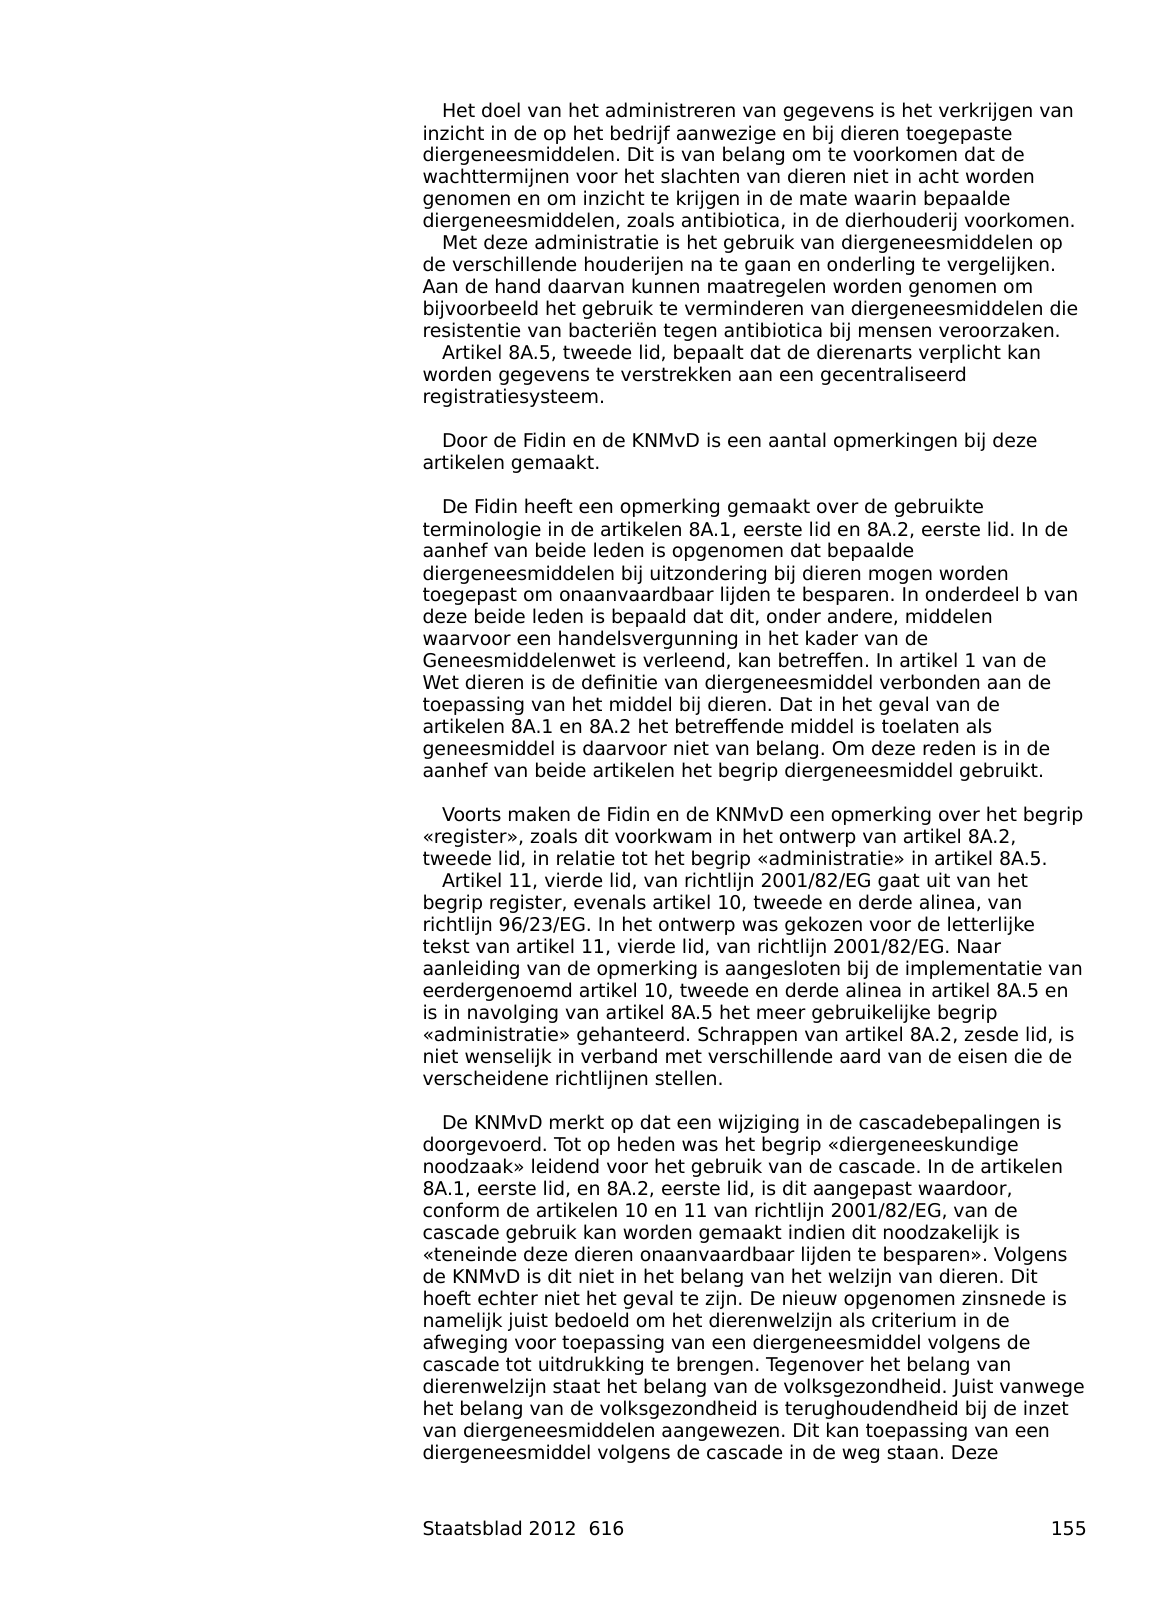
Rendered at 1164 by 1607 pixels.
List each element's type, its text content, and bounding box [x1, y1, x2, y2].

text Artikel 8A.5, tweede lid, bepaalt dat de dierenarts verplicht kan worden gegevens te verstrekken aan een gecentraliseerd registratiesysteem. [422, 342, 1087, 408]
text Voorts maken de Fidin en de KNMvD een opmerking over het begrip «register», zoals dit voorkwam in het ontwerp van artikel 8A.2, tweede lid, in relatie tot het begrip «administratie» in artikel 8A.5. [422, 804, 1087, 870]
text De Fidin heeft een opmerking gemaakt over de gebruikte terminologie in de artikelen 8A.1, eerste lid en 8A.2, eerste lid. In de aanhef van beide leden is opgenomen dat bepaalde diergeneesmiddelen bij uitzondering bij dieren mogen worden toegepast om onaanvaardbaar lijden te besparen. In onderdeel b van deze beide leden is bepaald dat dit, onder andere, middelen waarvoor een handelsvergunning in het kader van de Geneesmiddelenwet is verleend, kan betreffen. In artikel 1 van de Wet dieren is de definitie van diergeneesmiddel verbonden aan de toepassing van het middel bij dieren. Dat in het geval van de artikelen 8A.1 en 8A.2 het betreffende middel is toelaten als geneesmiddel is daarvoor niet van belang. Om deze reden is in de aanhef van beide artikelen het begrip diergeneesmiddel gebruikt. [422, 496, 1087, 782]
text Artikel 11, vierde lid, van richtlijn 2001/82/EG gaat uit van het begrip register, evenals artikel 10, tweede en derde alinea, van richtlijn 96/23/EG. In het ontwerp was gekozen voor de letterlijke tekst van artikel 11, vierde lid, van richtlijn 2001/82/EG. Naar aanleiding van de opmerking is aangesloten bij de implementatie van eerdergenoemd artikel 10, tweede en derde alinea in artikel 8A.5 en is in navolging van artikel 8A.5 het meer gebruikelijke begrip «administratie» gehanteerd. Schrappen van artikel 8A.2, zesde lid, is niet wenselijk in verband met verschillende aard van de eisen die de verscheidene richtlijnen stellen. [422, 870, 1087, 1090]
text De KNMvD merkt op dat een wijziging in de cascadebepalingen is doorgevoerd. Tot op heden was het begrip «diergeneeskundige noodzaak» leidend voor het gebruik van de cascade. In de artikelen 8A.1, eerste lid, en 8A.2, eerste lid, is dit aangepast waardoor, conform de artikelen 10 en 11 van richtlijn 2001/82/EG, van de cascade gebruik kan worden gemaakt indien dit noodzakelijk is «teneinde deze dieren onaanvaardbaar lijden te besparen». Volgens de KNMvD is dit niet in het belang van het welzijn van dieren. Dit hoeft echter niet het geval te zijn. De nieuw opgenomen zinsnede is namelijk juist bedoeld om het dierenwelzijn als criterium in de afweging voor toepassing van een diergeneesmiddel volgens de cascade tot uitdrukking te brengen. Tegenover het belang van dierenwelzijn staat het belang van de volksgezondheid. Juist vanwege het belang van de volksgezondheid is terughoudendheid bij de inzet van diergeneesmiddelen aangewezen. Dit kan toepassing van een diergeneesmiddel volgens de cascade in de weg staan. Deze [422, 1112, 1087, 1464]
text Door de Fidin en de KNMvD is een aantal opmerkingen bij deze artikelen gemaakt. [422, 430, 1087, 474]
text Het doel van het administreren van gegevens is het verkrijgen van inzicht in de op het bedrijf aanwezige en bij dieren toegepaste diergeneesmiddelen. Dit is van belang om te voorkomen dat de wachttermijnen voor het slachten van dieren niet in acht worden genomen en om inzicht te krijgen in de mate waarin bepaalde diergeneesmiddelen, zoals antibiotica, in de dierhouderij voorkomen. [422, 100, 1087, 232]
text Met deze administratie is het gebruik van diergeneesmiddelen op de verschillende houderijen na te gaan en onderling te vergelijken. Aan de hand daarvan kunnen maatregelen worden genomen om bijvoorbeeld het gebruik te verminderen van diergeneesmiddelen die resistentie van bacteriën tegen antibiotica bij mensen veroorzaken. [422, 232, 1087, 342]
